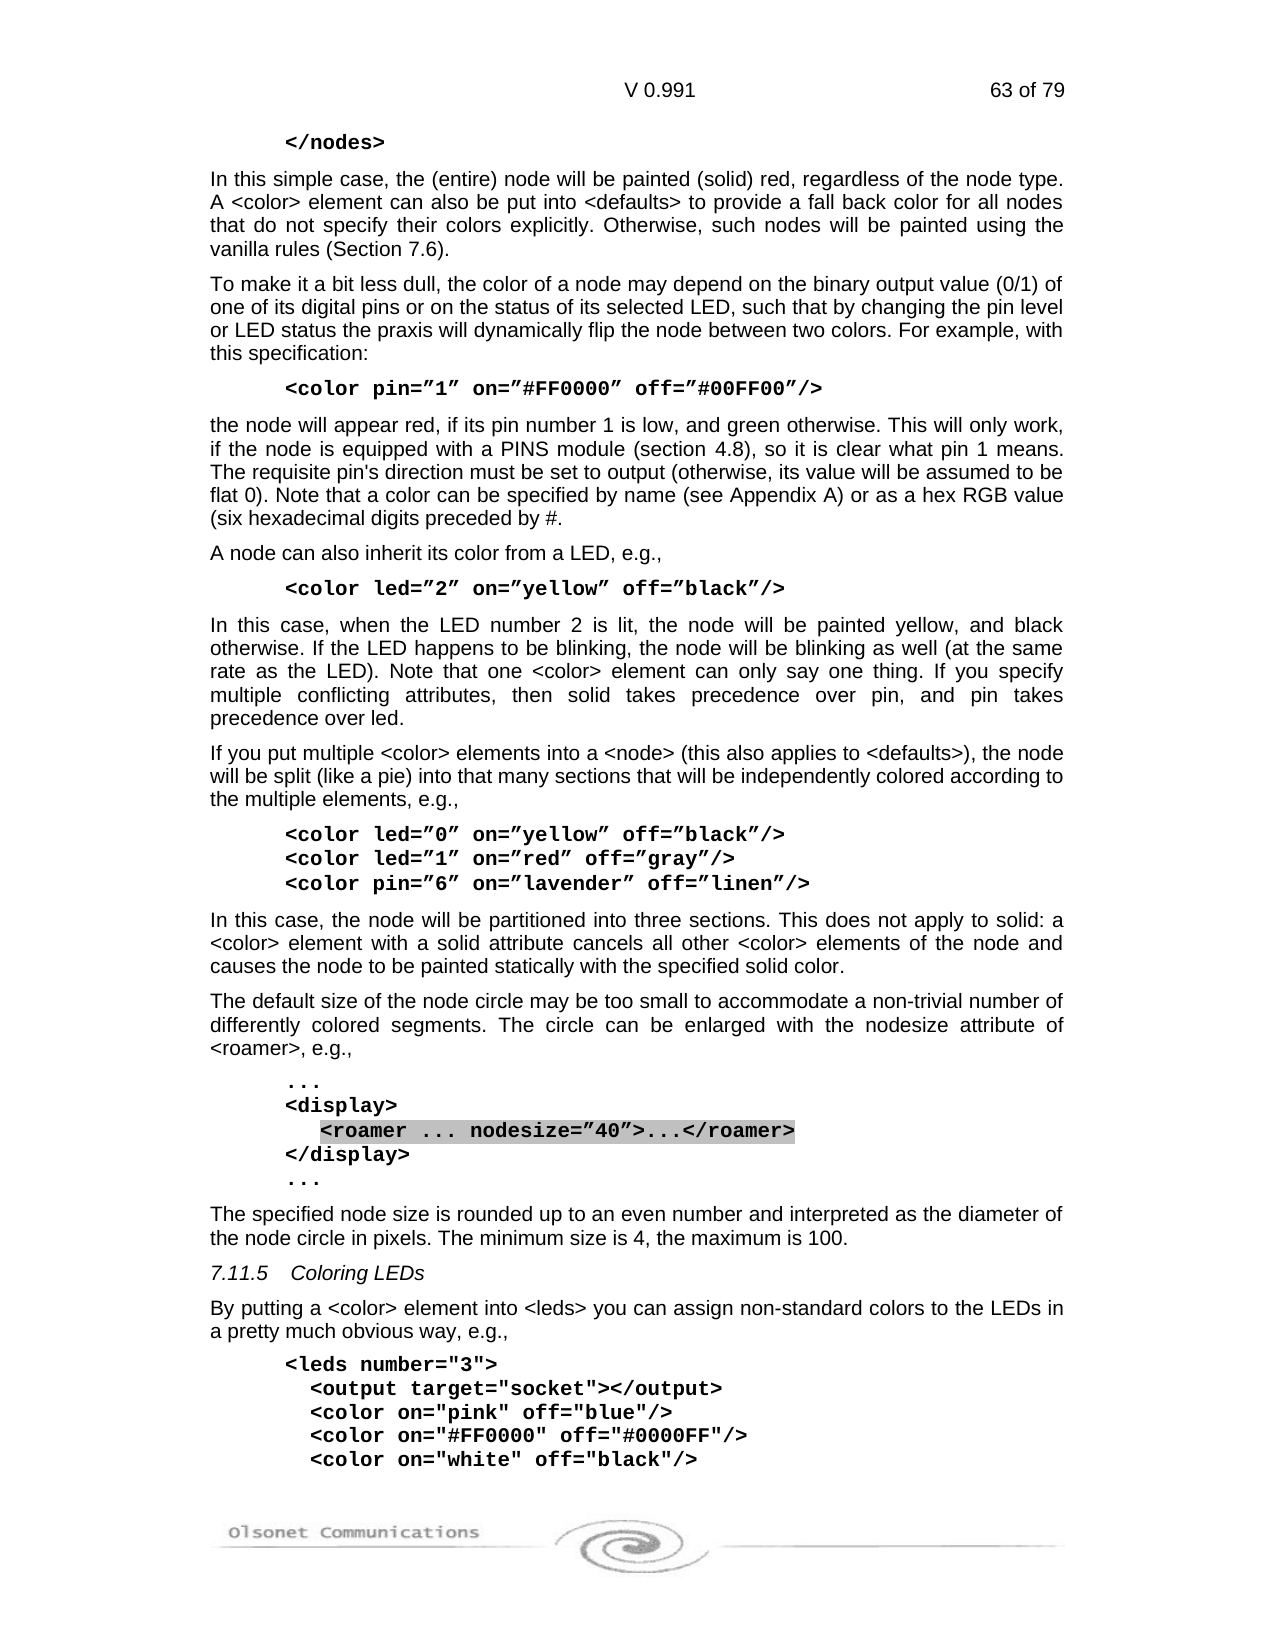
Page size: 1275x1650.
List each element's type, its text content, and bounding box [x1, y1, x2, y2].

text In this case, the node will be partitioned into three sections. This does not apply to solid: a <color> element with a solid attribute cancels all other <color> elements of the node and causes the node to be painted statically with the specified solid color. [210, 909, 1065, 978]
text In this simple case, the (entire) node will be painted (solid) red, regardless of the node type. A <color> element can also be put into <defaults> to provide a fall back color for all nodes that do not specify their colors explicitly. Otherwise, such nodes will be painted using the vanilla rules (Section 7.6). [210, 168, 1065, 261]
text <color on="white" off="black"/> [210, 1449, 1065, 1473]
text To make it a bit less dull, the color of a node may depend on the binary output value (0/1) of one of its digital pins or on the status of its selected LED, such that by changing the pin level or LED status the praxis will dynamically flip the node between two colors. For example, with this specification: [210, 272, 1065, 365]
text <color on="pink" off="blue"/> [210, 1402, 1065, 1425]
text <color pin=”6” on=”lavender” off=”linen”/> [210, 872, 1065, 897]
text <leds number="3"> [210, 1354, 1065, 1378]
text <roamer ... nodesize=”40”>...</roamer> [210, 1119, 1065, 1144]
text The default size of the node circle may be too small to accommodate a non-trivial number of differently colored segments. The circle can be enlarged with the nodesize attribute of <roamer>, e.g., [210, 990, 1065, 1060]
text </display> [210, 1144, 1065, 1168]
text <color led=”2” on=”yellow” off=”black”/> [210, 577, 1065, 602]
text If you put multiple <color> elements into a <node> (this also applies to <defaults>), the node will be split (like a pie) into that many sections that will be independently colored according to the multiple elements, e.g., [210, 742, 1065, 811]
text <output target="socket"></output> [210, 1378, 1065, 1402]
text A node can also inherit its color from a LED, e.g., [210, 542, 1065, 565]
text <color on="#FF0000" off="#0000FF"/> [210, 1425, 1065, 1449]
text <color pin=”1” on=”#FF0000” off=”#00FF00”/> [210, 377, 1065, 402]
text By putting a <color> element into <leds> you can assign non-standard colors to the LEDs in a pretty much obvious way, e.g., [210, 1296, 1065, 1343]
text <color led=”1” on=”red” off=”gray”/> [210, 848, 1065, 872]
subtitle Coloring LEDs [210, 1261, 1065, 1284]
text ... [210, 1168, 1065, 1191]
text the node will appear red, if its pin number 1 is low, and green otherwise. This will only work, if the node is equipped with a PINS module (section 4.8), so it is clear what pin 1 means. The requisite pin's direction must be set to output (otherwise, its value will be assumed to be flat 0). Note that a color can be specified by name (see Appendix A) or as a hex RGB value (six hexadecimal digits preceded by #. [210, 414, 1065, 530]
text <display> [210, 1095, 1065, 1119]
picture [210, 1504, 1065, 1596]
text In this case, when the LED number 2 is lit, the node will be painted yellow, and black otherwise. If the LED happens to be blinking, the node will be blinking as well (at the same rate as the LED). Note that one <color> element can only say one thing. If you specify multiple conflicting attributes, then solid takes precedence over pin, and pin takes precedence over led. [210, 614, 1065, 730]
text <color led=”0” on=”yellow” off=”black”/> [210, 823, 1065, 848]
text The specified node size is rounded up to an even number and interpreted as the diameter of the node circle in pixels. The minimum size is 4, the maximum is 100. [210, 1203, 1065, 1249]
text </nodes> [210, 132, 1065, 156]
text ... [210, 1072, 1065, 1095]
